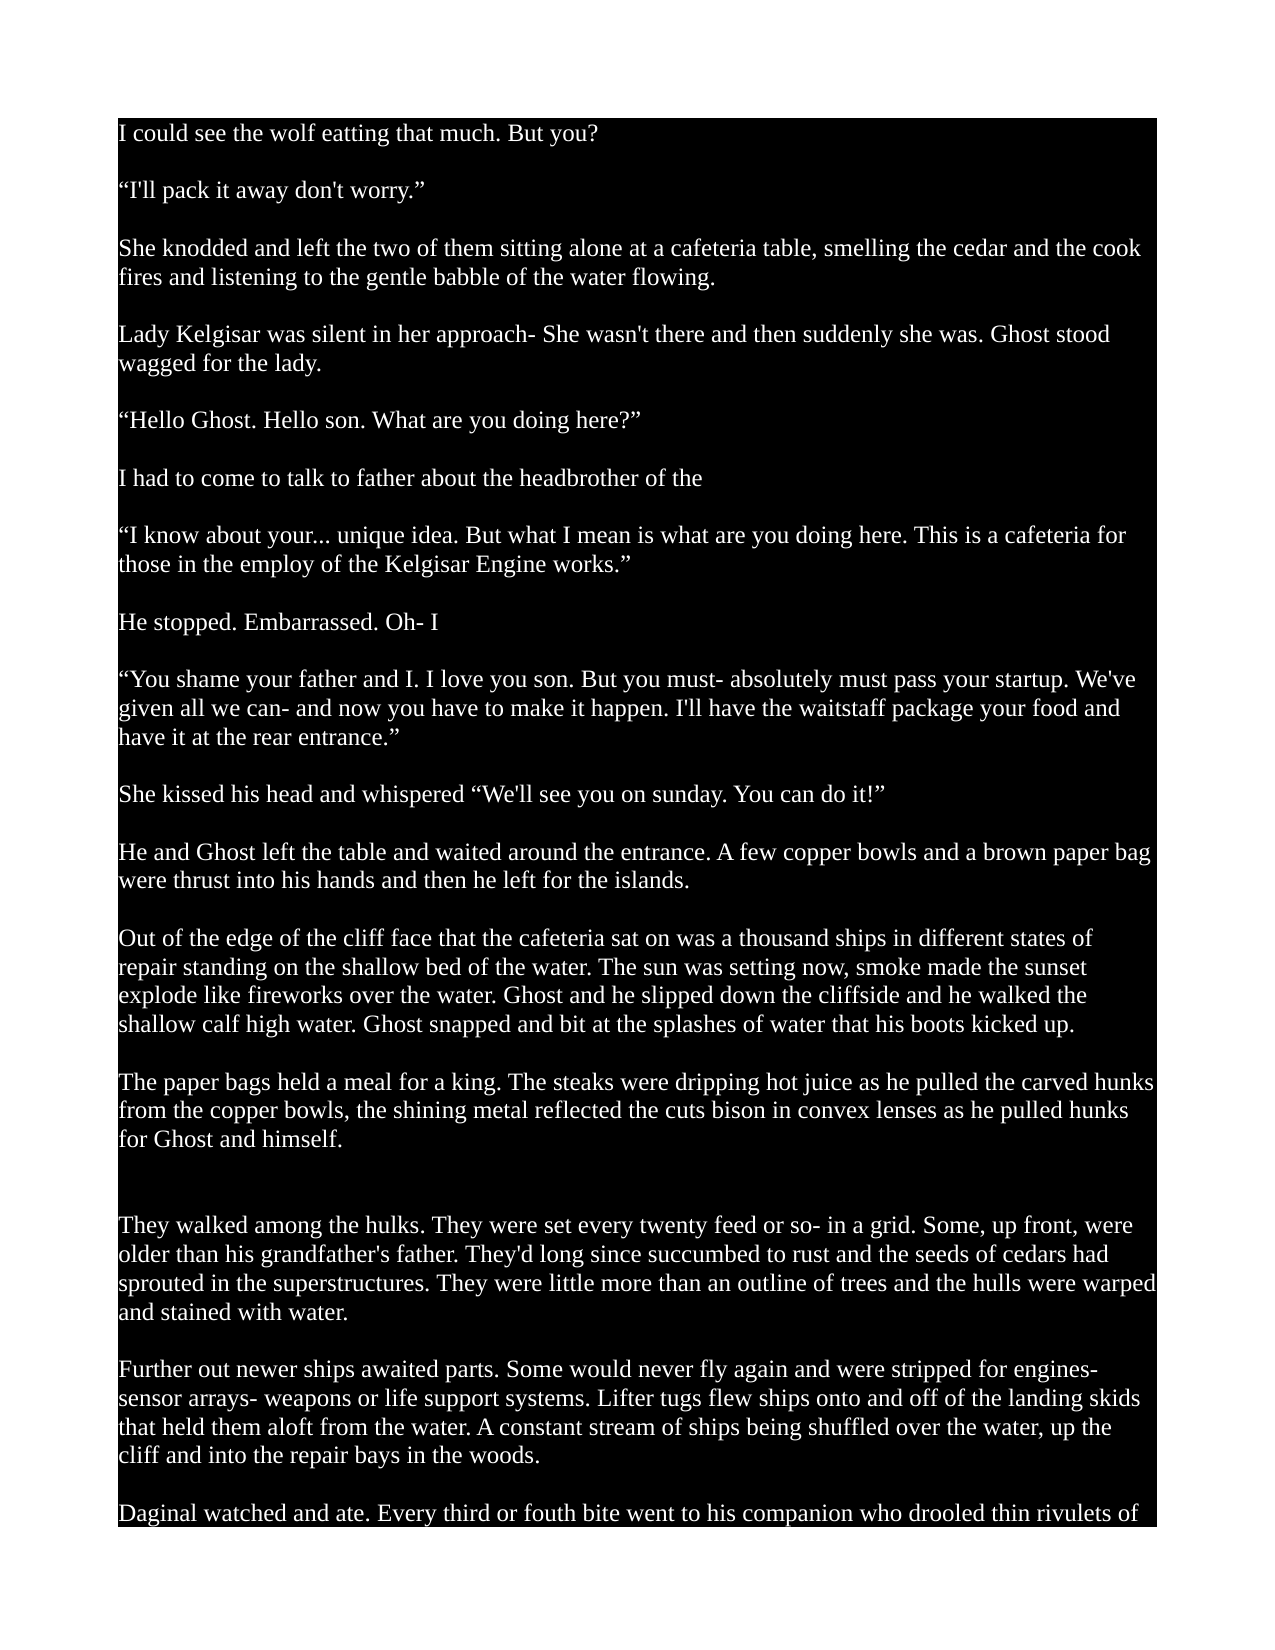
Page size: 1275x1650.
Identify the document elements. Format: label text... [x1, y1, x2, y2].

text Daginal watched and ate. Every third or fouth bite went to his companion who drooled thin rivulets of [118, 1498, 1157, 1527]
text I could see the wolf eatting that much. But you? “I'll pack it away don't worry.” She knodded and left the two of them sitting alone at a cafeteria table, smelling the cedar and the cook fires and listening to the gentle babble of the water flowing. [118, 118, 1157, 291]
text Further out newer ships awaited parts. Some would never fly again and were stripped for engines- sensor arrays- weapons or life support systems. Lifter tugs flew ships onto and off of the landing skids that held them aloft from the water. A constant stream of ships being shuffled over the water, up the cliff and into the repair bays in the woods. [118, 1354, 1157, 1469]
text “I know about your... unique idea. But what I mean is what are you doing here. This is a cafeteria for those in the employ of the Kelgisar Engine works.” He stopped. Embarrassed. Oh- I [118, 521, 1157, 636]
text He and Ghost left the table and waited around the entrance. A few copper bowls and a brown paper bag were thrust into his hands and then he left for the islands. Out of the edge of the cliff face that the cafeteria sat on was a thousand ships in different states of repair standing on the shallow bed of the water. The sun was setting now, smoke made the sunset explode like fireworks over the water. Ghost and he slipped down the cliffside and he walked the shallow calf high water. Ghost snapped and bit at the splashes of water that his boots kicked up. The paper bags held a meal for a king. The steaks were dripping hot juice as he pulled the carved hunks from the copper bowls, the shining metal reflected the cuts bison in convex lenses as he pulled hunks for Ghost and himself. They walked among the hulks. They were set every twenty feed or so- in a grid. Some, up front, were older than his grandfather's father. They'd long since succumbed to rust and the seeds of cedars had sprouted in the superstructures. They were little more than an outline of trees and the hulls were warped and stained with water. [118, 837, 1157, 1326]
text Lady Kelgisar was silent in her approach- She wasn't there and then suddenly she was. Ghost stood wagged for the lady. “Hello Ghost. Hello son. What are you doing here?” I had to come to talk to father about the headbrother of the [118, 319, 1157, 492]
text “You shame your father and I. I love you son. But you must- absolutely must pass your startup. We've given all we can- and now you have to make it happen. I'll have the waitstaff package your food and have it at the rear entrance.” She kissed his head and whispered “We'll see you on sunday. You can do it!” [118, 664, 1157, 808]
